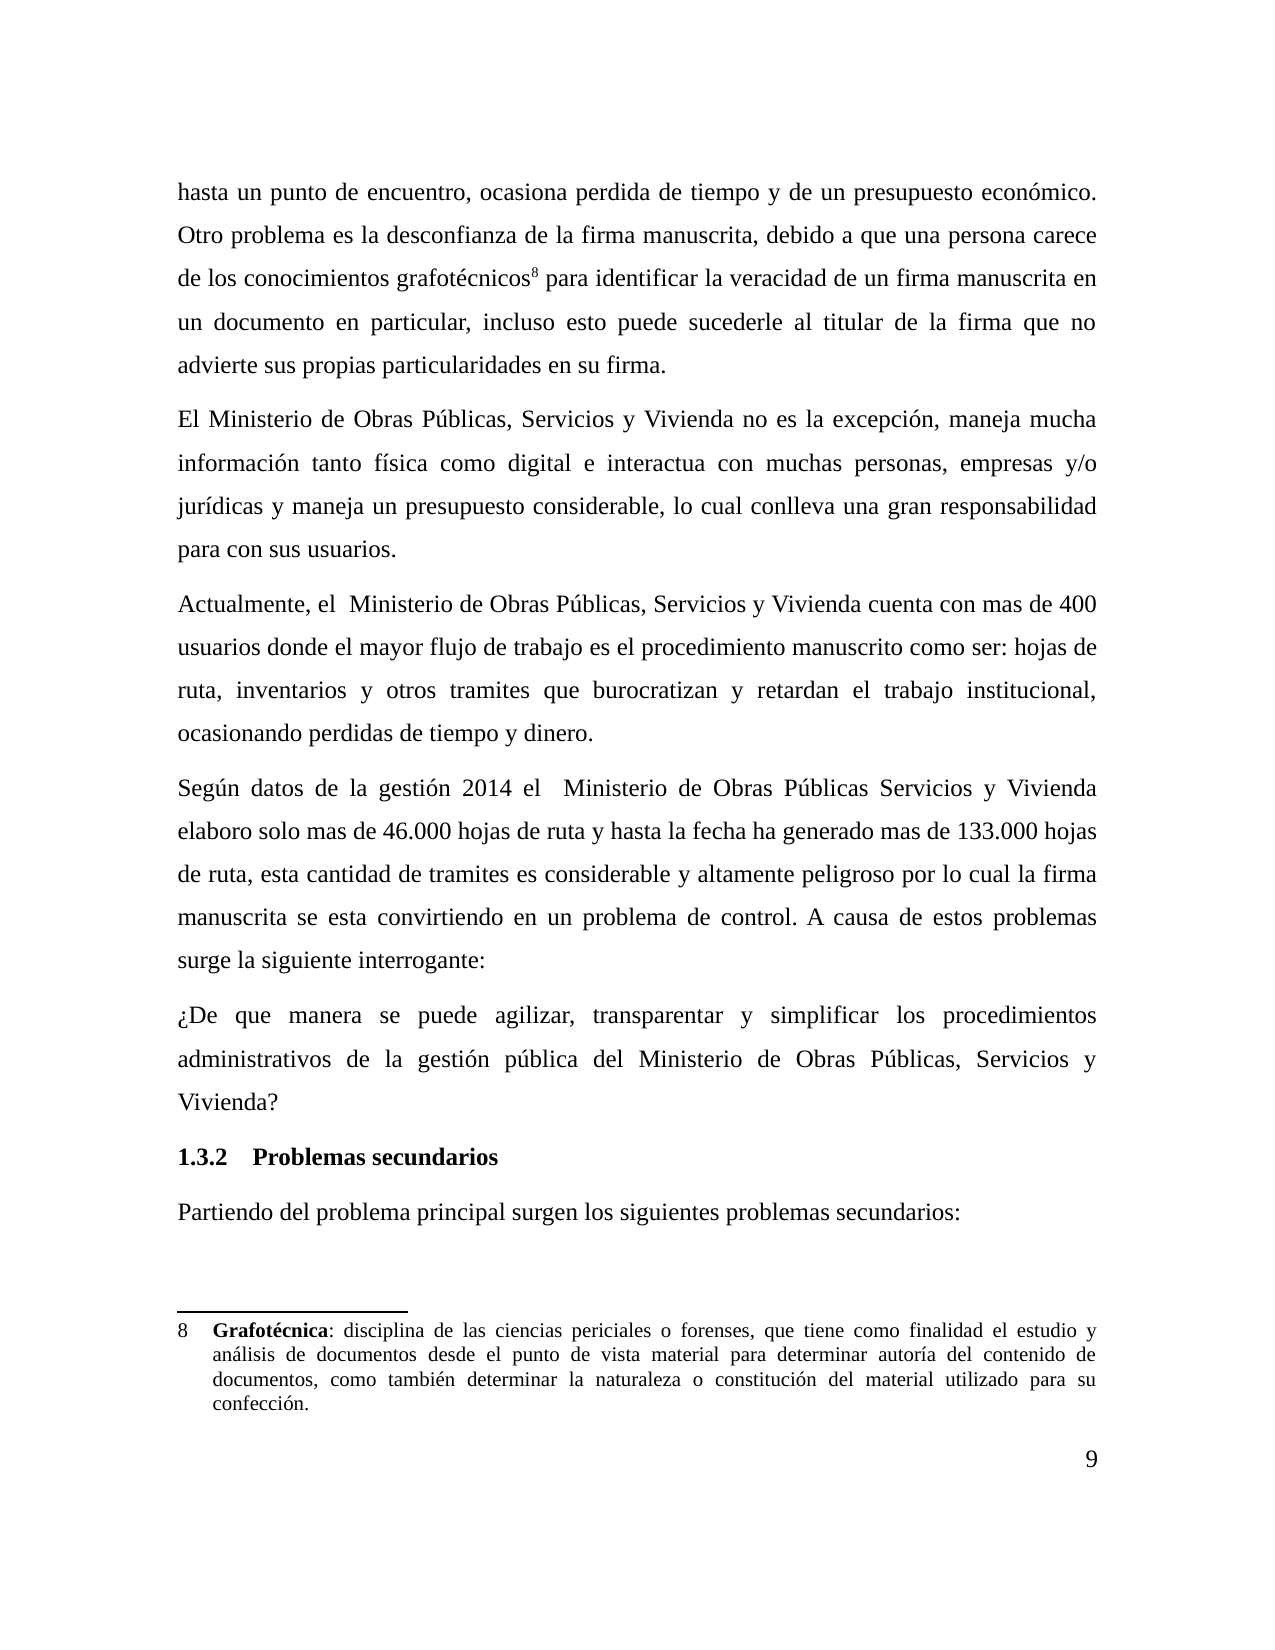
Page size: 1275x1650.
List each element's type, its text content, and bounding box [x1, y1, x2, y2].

subtitle Problemas secundarios [177, 1142, 1098, 1170]
text Grafotécnica: disciplina de las ciencias periciales o forenses, que tiene como finalidad el estudio y análisis de documentos desde el punto de vista material para determinar autoría del contenido de documentos, como también determinar la naturaleza o constitución del material utilizado para su confección. [177, 1318, 1098, 1414]
text Partiendo del problema principal surgen los siguientes problemas secundarios: [177, 1197, 1098, 1225]
text El Ministerio de Obras Públicas, Servicios y Vivienda no es la excepción, maneja mucha información tanto física como digital e interactua con muchas personas, empresas y/o jurídicas y maneja un presupuesto considerable, lo cual conlleva una gran responsabilidad para con sus usuarios. [177, 404, 1098, 563]
text Actualmente, el Ministerio de Obras Públicas, Servicios y Vivienda cuenta con mas de 400 usuarios donde el mayor flujo de trabajo es el procedimiento manuscrito como ser: hojas de ruta, inventarios y otros tramites que burocratizan y retardan el trabajo institucional, ocasionando perdidas de tiempo y dinero. [177, 589, 1098, 747]
text hasta un punto de encuentro, ocasiona perdida de tiempo y de un presupuesto económico. Otro problema es la desconfianza de la firma manuscrita, debido a que una persona carece de los conocimientos grafotécnicos para identificar la veracidad de un firma manuscrita en un documento en particular, incluso esto puede sucederle al titular de la firma que no advierte sus propias particularidades en su firma. [177, 177, 1098, 378]
text Según datos de la gestión 2014 el Ministerio de Obras Públicas Servicios y Vivienda elaboro solo mas de 46.000 hojas de ruta y hasta la fecha ha generado mas de 133.000 hojas de ruta, esta cantidad de tramites es considerable y altamente peligroso por lo cual la firma manuscrita se esta convirtiendo en un problema de control. A causa de estos problemas surge la siguiente interrogante: [177, 773, 1098, 974]
text ¿De que manera se puede agilizar, transparentar y simplificar los procedimientos administrativos de la gestión pública del Ministerio de Obras Públicas, Servicios y Vivienda? [177, 1001, 1098, 1116]
